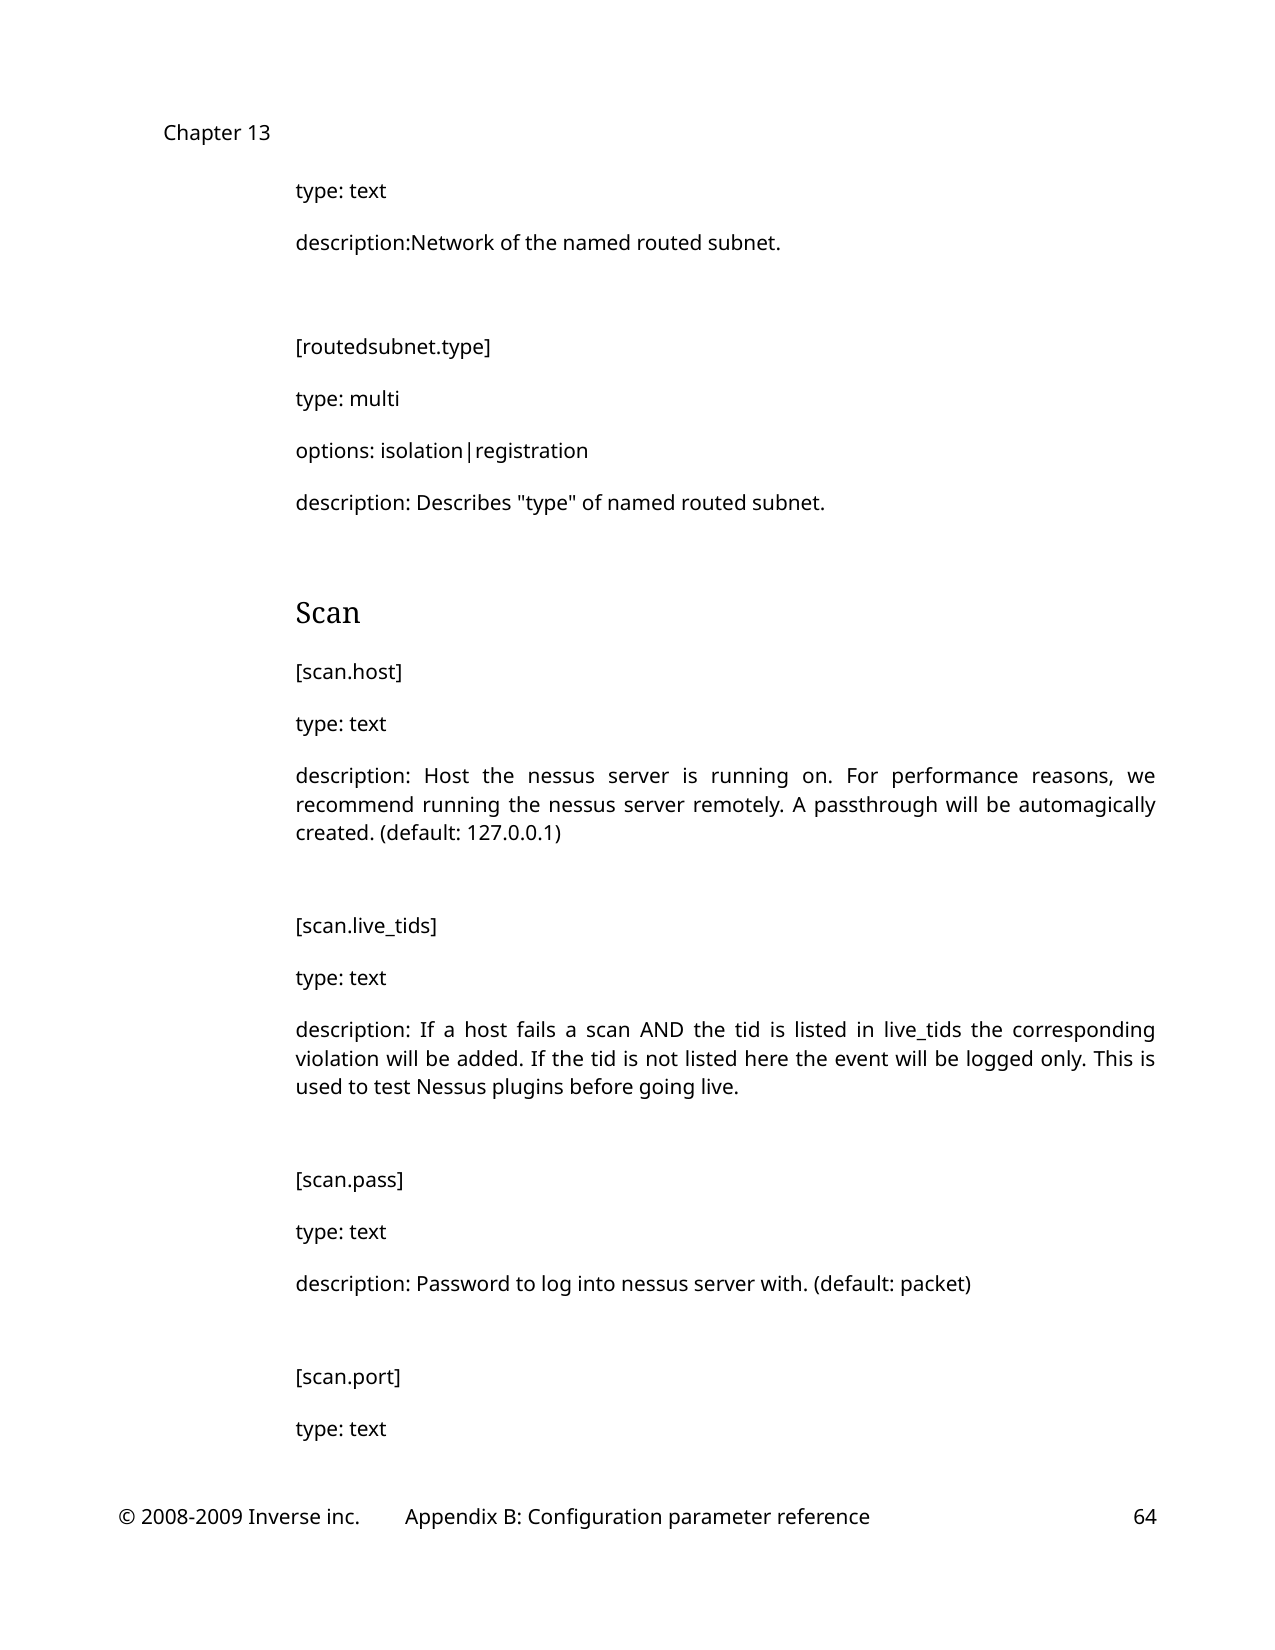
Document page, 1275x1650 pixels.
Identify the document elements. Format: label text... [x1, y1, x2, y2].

text description: Describes "type" of named routed subnet. [295, 488, 1157, 517]
text [routedsubnet.type] [295, 332, 1157, 361]
subtitle Scan [295, 593, 1157, 632]
text type: text [295, 1414, 1157, 1443]
text type: text [295, 176, 1157, 204]
text description: If a host fails a scan AND the tid is listed in live_tids the corresponding violation will be added. If the tid is not listed here the event will be logged only. This is used to test Nessus plugins before going live. [295, 1015, 1157, 1101]
text description: Host the nessus server is running on. For performance reasons, we recommend running the nessus server remotely. A passthrough will be automagically created. (default: 127.0.0.1) [295, 761, 1157, 847]
text [scan.pass] [295, 1165, 1157, 1194]
text type: multi [295, 384, 1157, 413]
text description: Password to log into nessus server with. (default: packet) [295, 1269, 1157, 1298]
text [scan.port] [295, 1362, 1157, 1391]
text type: text [295, 1217, 1157, 1246]
text type: text [295, 963, 1157, 992]
text type: text [295, 709, 1157, 738]
text [scan.host] [295, 657, 1157, 686]
text description:Network of the named routed subnet. [295, 228, 1157, 257]
text [scan.live_tids] [295, 911, 1157, 940]
text options: isolation|registration [295, 436, 1157, 465]
